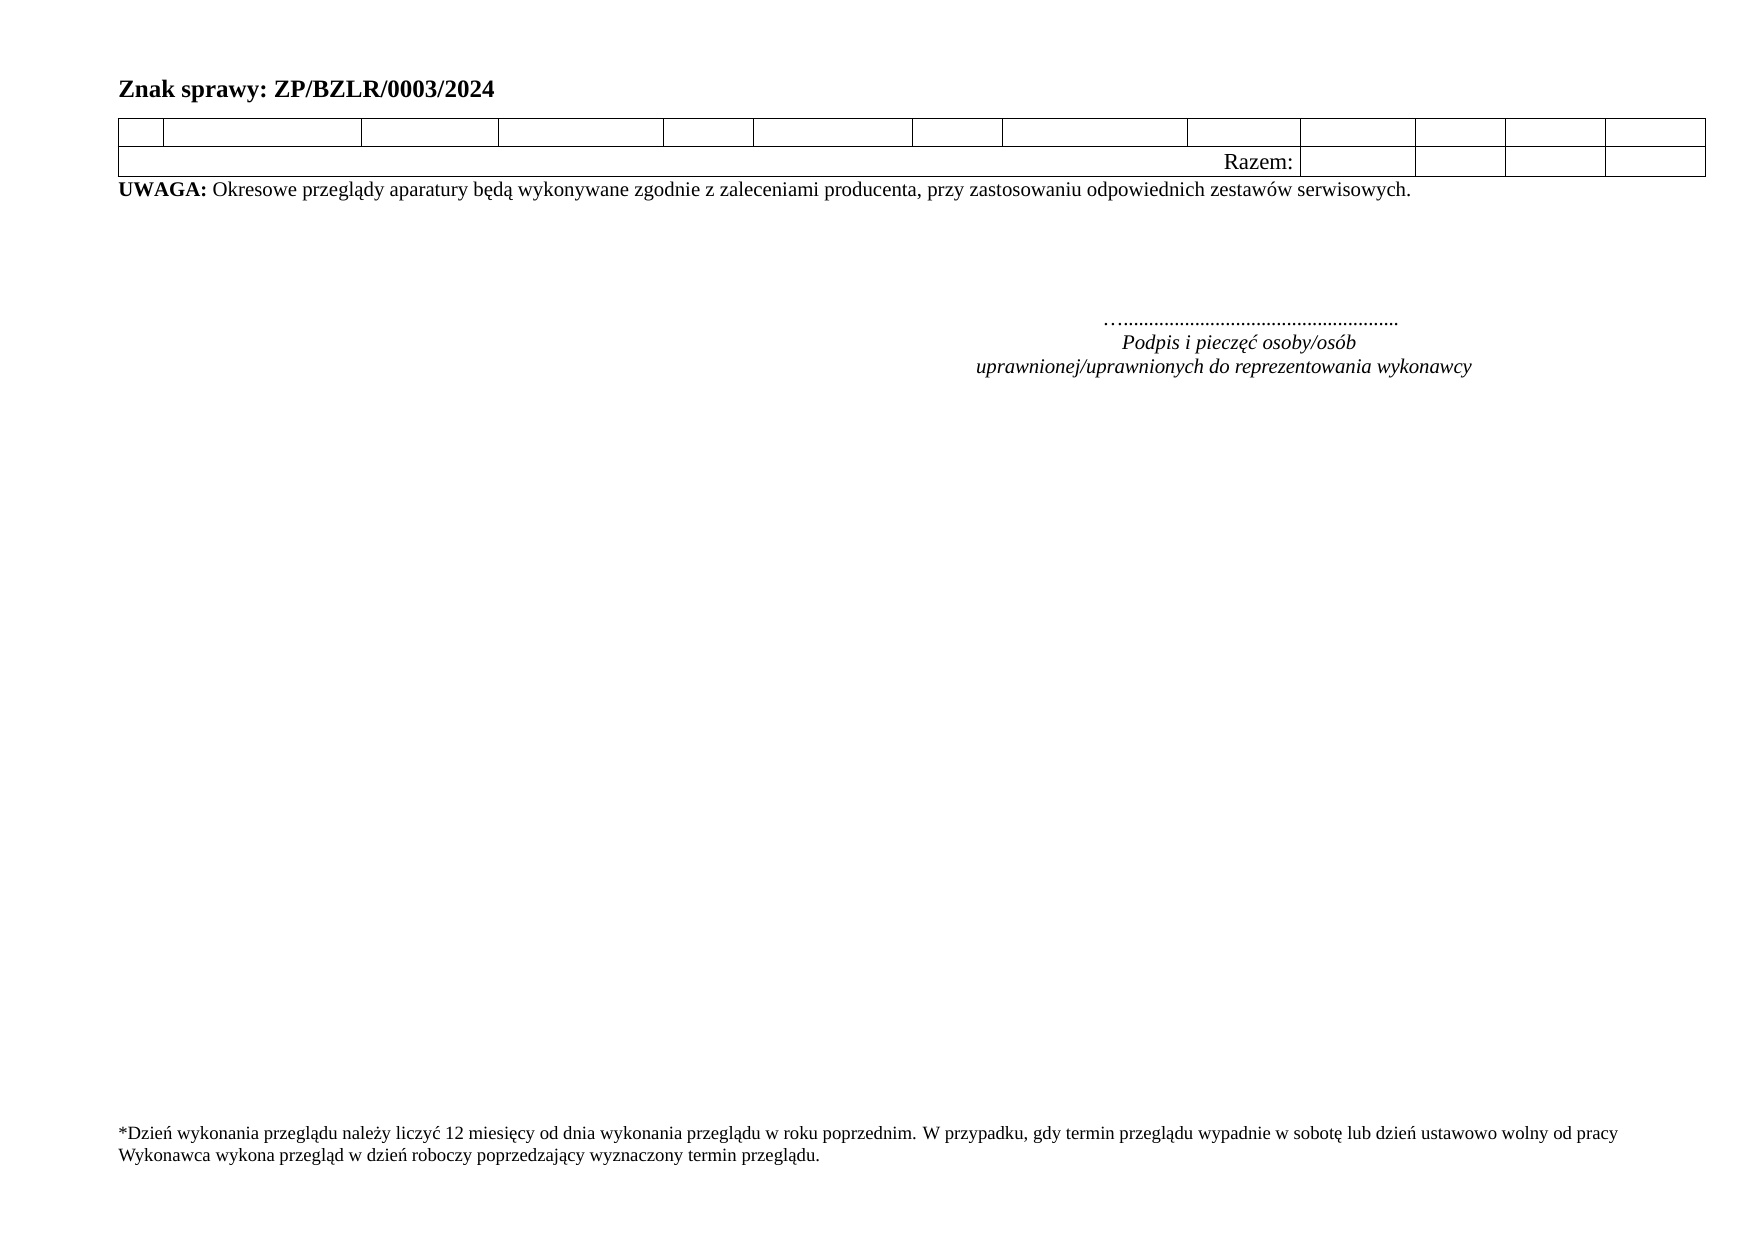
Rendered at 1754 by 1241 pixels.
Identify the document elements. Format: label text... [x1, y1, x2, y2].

text Podpis i pieczęć osoby/osób [561, 330, 1624, 354]
text UWAGA: Okresowe przeglądy aparatury będą wykonywane zgodnie z zaleceniami producenta, przy zastosowaniu odpowiednich zestawów serwisowych. [118, 177, 1624, 201]
table_cell [754, 119, 912, 146]
table_cell [362, 119, 498, 146]
table_cell [499, 119, 663, 146]
table_cell [913, 119, 1002, 146]
table_cell [1506, 119, 1605, 146]
table_cell [1003, 119, 1187, 146]
table_cell [1506, 147, 1605, 176]
table_cell [1606, 147, 1705, 176]
table_cell [664, 119, 753, 146]
text …...................................................... [1077, 306, 1619, 330]
table_cell [1416, 119, 1505, 146]
table_cell [164, 119, 361, 146]
table_cell [119, 119, 163, 146]
table_cell [1301, 119, 1415, 146]
text uprawnionej/uprawnionych do reprezentowania wykonawcy [118, 354, 1619, 378]
table_cell [1416, 147, 1505, 176]
table_cell [1606, 119, 1705, 146]
table_cell [1188, 119, 1300, 146]
table_cell Razem: [119, 147, 1300, 176]
table_cell [1301, 147, 1415, 176]
